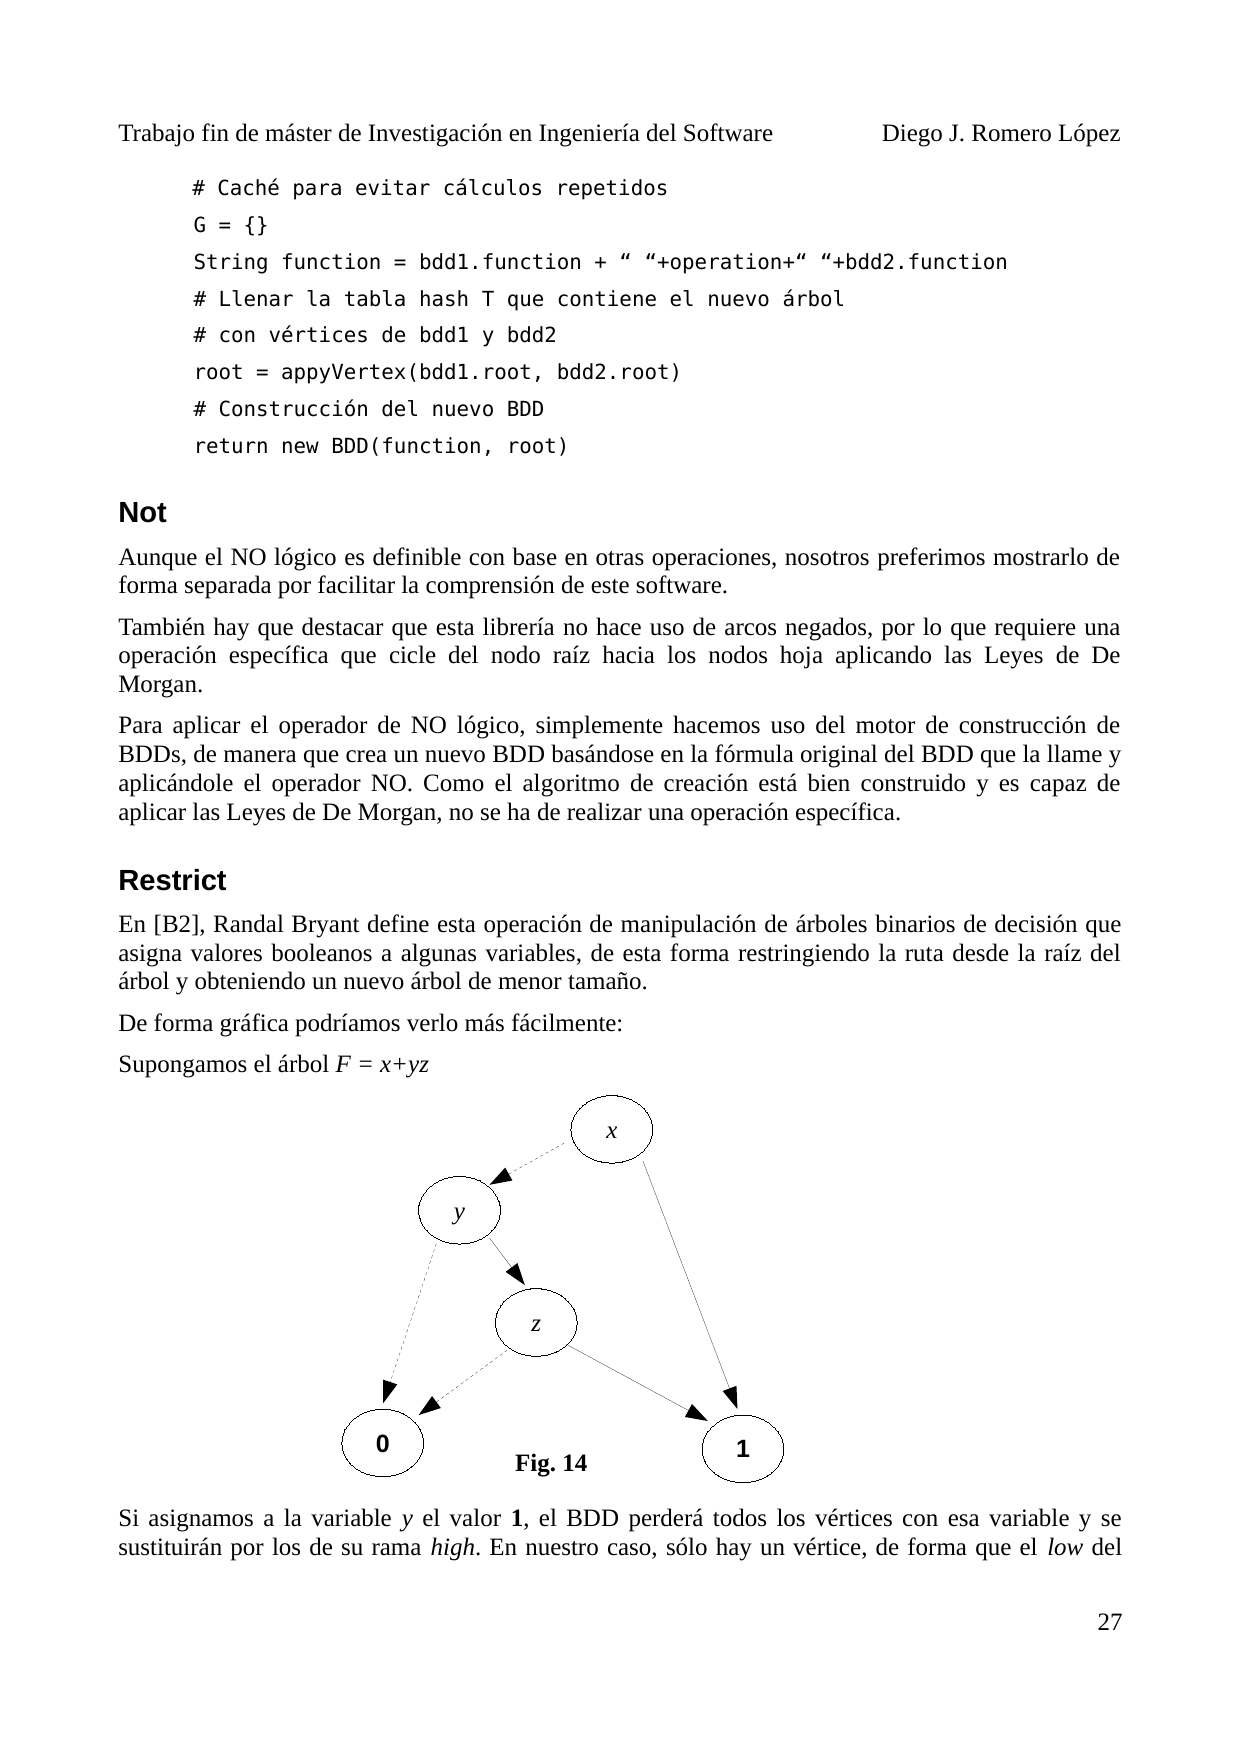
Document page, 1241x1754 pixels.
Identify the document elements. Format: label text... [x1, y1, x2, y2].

subtitle Restrict [118, 863, 1122, 896]
text G = {} [118, 213, 1122, 237]
text Para aplicar el operador de NO lógico, simplemente hacemos uso del motor de construcción de BDDs, de manera que crea un nuevo BDD basándose en la fórmula original del BDD que la llame y aplicándole el operador NO. Como el algoritmo de creación está bien construido y es capaz de aplicar las Leyes de De Morgan, no se ha de realizar una operación específica. [118, 710, 1122, 825]
text root = appyVertex(bdd1.root, bdd2.root) [118, 360, 1122, 384]
text String function = bdd1.function + “ “+operation+“ “+bdd2.function [118, 250, 1122, 274]
text Si asignamos a la variable y el valor 1, el BDD perderá todos los vértices con esa variable y se sustituirán por los de su rama high. En nuestro caso, sólo hay un vértice, de forma que el low del [118, 1090, 1122, 1561]
subtitle Not [118, 496, 1122, 529]
text return new BDD(function, root) [118, 434, 1122, 458]
text En [B2], Randal Bryant define esta operación de manipulación de árboles binarios de decisión que asigna valores booleanos a algunas variables, de esta forma restringiendo la ruta desde la raíz del árbol y obteniendo un nuevo árbol de menor tamaño. [118, 909, 1122, 995]
text Aunque el NO lógico es definible con base en otras operaciones, nosotros preferimos mostrarlo de forma separada por facilitar la comprensión de este software. [118, 542, 1122, 599]
text # con vértices de bdd1 y bdd2 [118, 323, 1122, 348]
text También hay que destacar que esta librería no hace uso de arcos negados, por lo que requiere una operación específica que cicle del nodo raíz hacia los nodos hoja aplicando las Leyes de De Morgan. [118, 612, 1122, 698]
text De forma gráfica podríamos verlo más fácilmente: [118, 1008, 1122, 1036]
text # Llenar la tabla hash T que contiene el nuevo árbol [118, 287, 1122, 311]
text Supongamos el árbol F = x+yz [118, 1049, 1122, 1078]
text # Construcción del nuevo BDD [118, 397, 1122, 421]
text # Caché para evitar cálculos repetidos [118, 176, 1122, 201]
